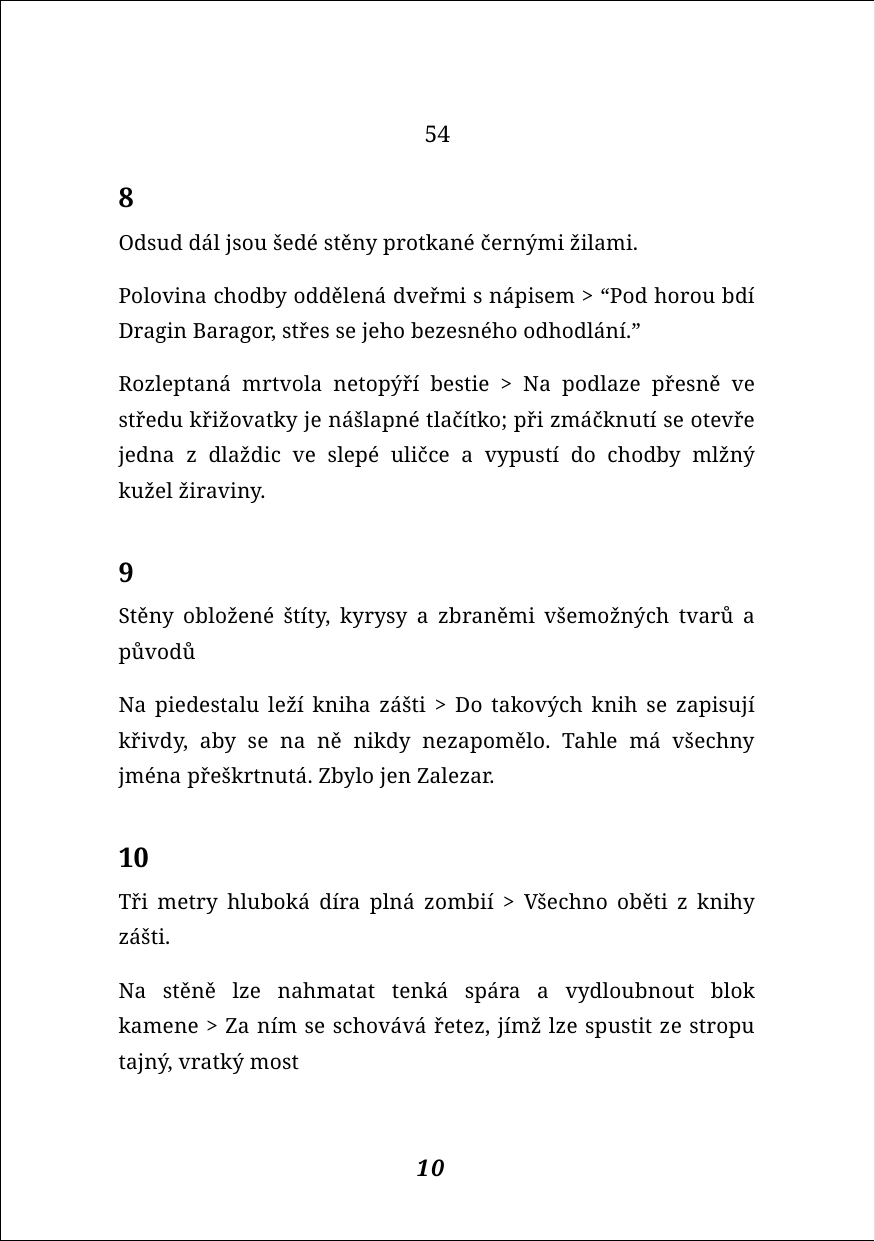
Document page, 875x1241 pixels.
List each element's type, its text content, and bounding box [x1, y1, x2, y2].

text Na stěně lze nahmatat tenká spára a vydloubnout blok kamene > Za ním se schovává řetez, jímž lze spustit ze stropu tajný, vratký most [118, 976, 756, 1075]
text Tři metry hluboká díra plná zombií > Všechno oběti z knihy zášti. [118, 887, 756, 951]
text Stěny obložené štíty, kyrysy a zbraněmi všemožných tvarů a původů [118, 602, 756, 666]
subtitle 8 [118, 179, 756, 216]
text Rozleptaná mrtvola netopýří bestie > Na podlaze přesně ve středu křižovatky je nášlapné tlačítko; při zmáčknutí se otevře jedna z dlaždic ve slepé uličce a vypustí do chodby mlžný kužel žiraviny. [118, 369, 756, 504]
text Odsud dál jsou šedé stěny protkané černými žilami. [118, 228, 756, 256]
text Na piedestalu leží kniha zášti > Do takových knih se zapisují křivdy, aby se na ně nikdy nezapomělo. Tahle má všechny jména přeškrtnutá. Zbylo jen Zalezar. [118, 690, 756, 790]
subtitle 9 [118, 553, 756, 590]
subtitle 10 [118, 838, 756, 875]
text Polovina chodby oddělená dveřmi s nápisem > “Pod horou bdí Dragin Baragor, střes se jeho bezesného odhodlání.” [118, 281, 756, 345]
